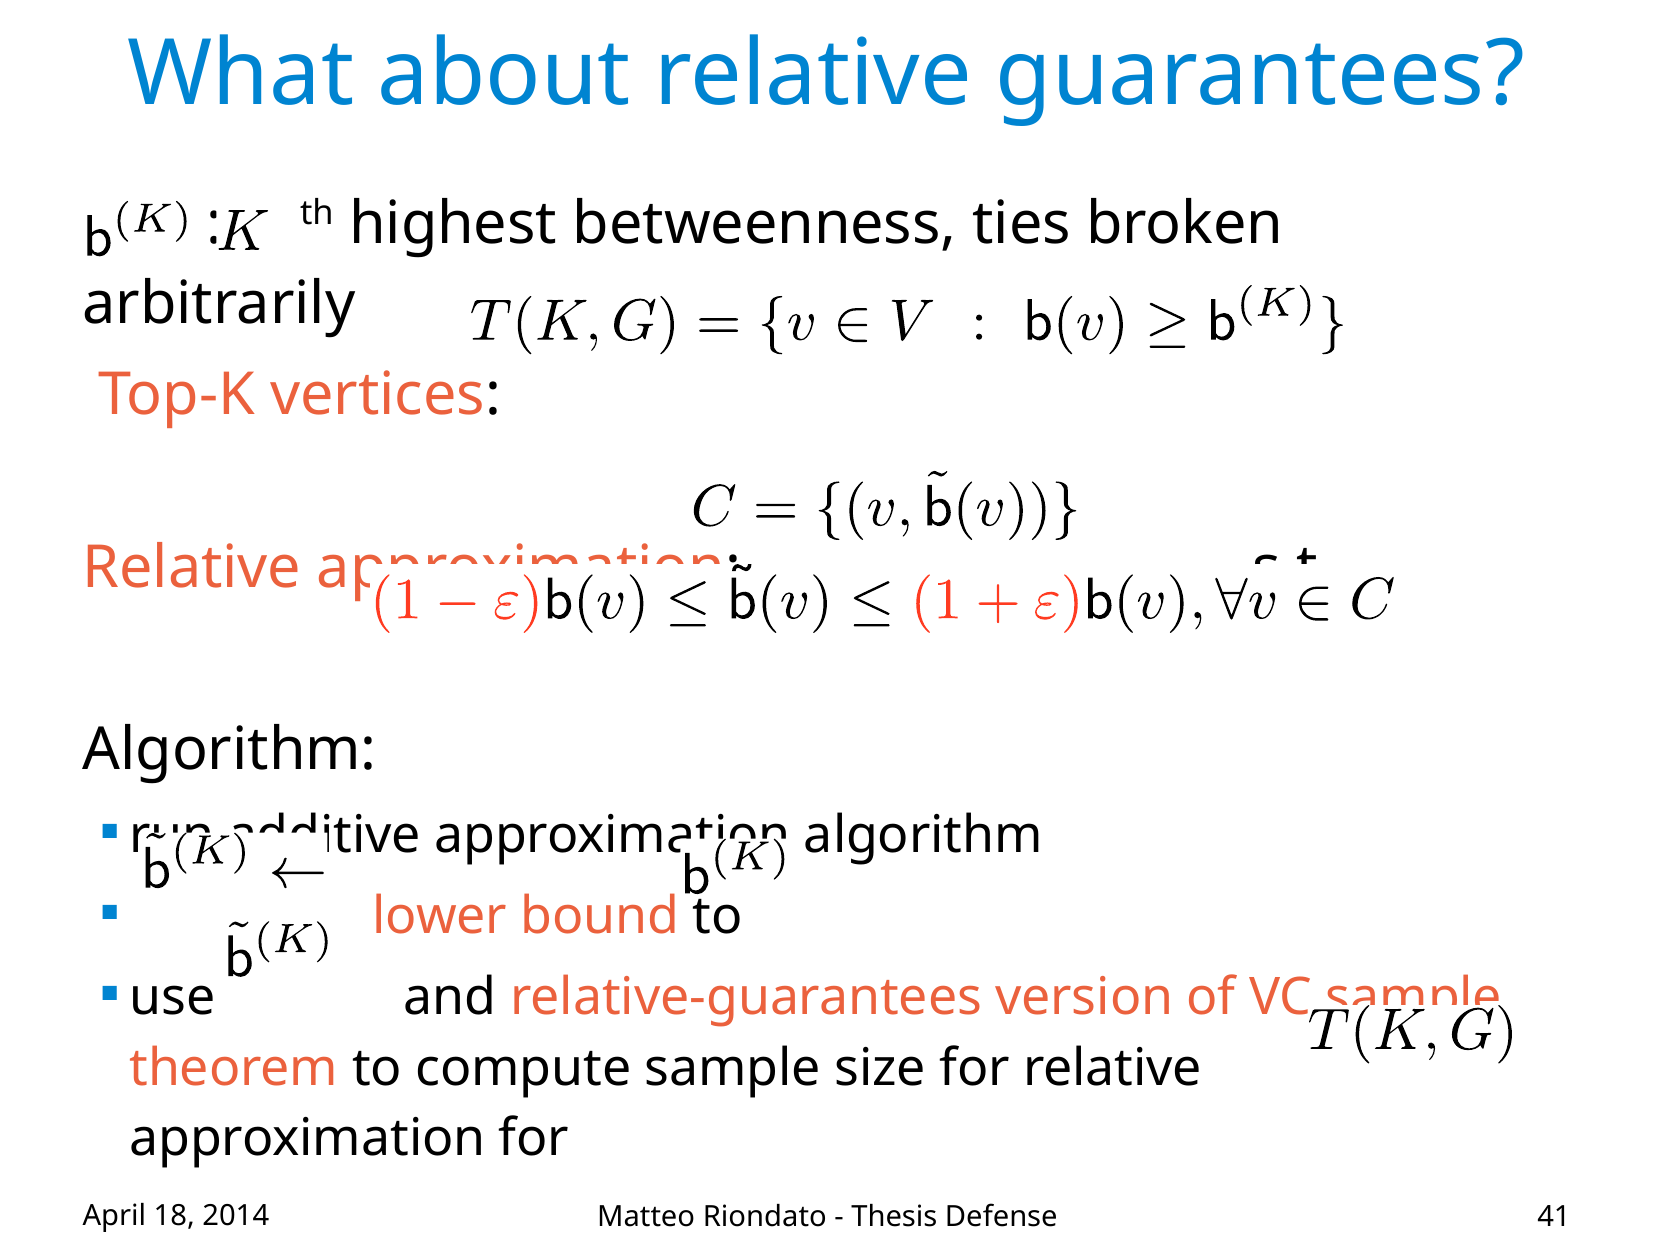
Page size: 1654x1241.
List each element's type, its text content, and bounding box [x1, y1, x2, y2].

text_box [1307, 1005, 1518, 1064]
text_box [82, 200, 192, 257]
list : th highest betweenness, ties broken arbitrarily Top-K vertices: Relative approximation: s.t. Algorithm: run additive approximation algorithm lower bound to use and relative-guarantees version of VC sample theorem to compute sample size for relative approximation for [82, 180, 1571, 1186]
text_box [140, 832, 328, 889]
text_box [469, 285, 1348, 355]
text_box [690, 470, 1081, 541]
text_box [216, 210, 271, 250]
title What about relative guarantees? [82, 0, 1571, 139]
text_box [223, 921, 333, 977]
text_box [370, 564, 1396, 633]
text_box [680, 838, 790, 895]
